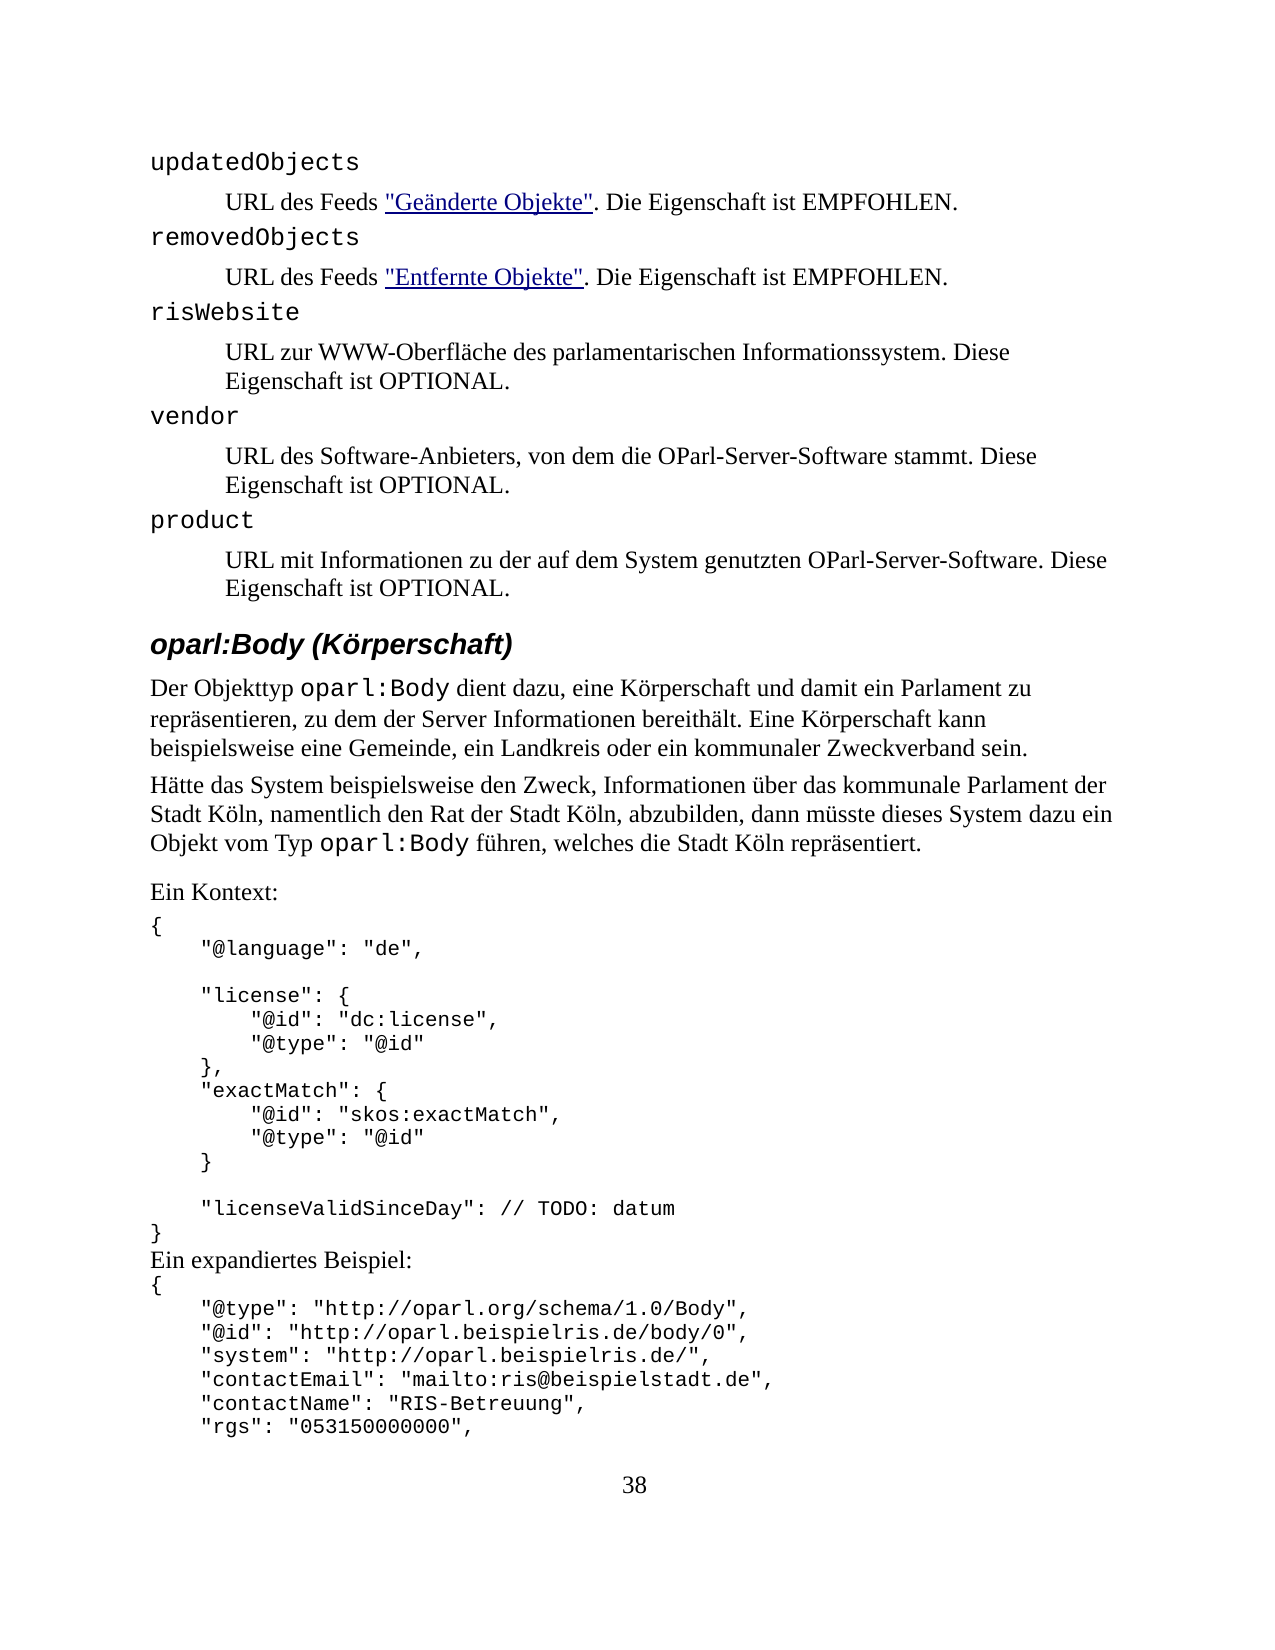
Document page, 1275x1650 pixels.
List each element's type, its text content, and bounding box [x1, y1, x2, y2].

text URL zur WWW-Oberfläche des parlamentarischen Informationssystem. Diese Eigenschaft ist OPTIONAL. [225, 337, 1125, 395]
text "contactName": "RIS-Betreuung", [150, 1393, 1125, 1416]
text risWebsite [150, 300, 1125, 328]
text } [150, 1222, 1125, 1246]
text vendor [150, 404, 1125, 432]
text "@type": "@id" [150, 1033, 1125, 1056]
text "license": { [150, 986, 1125, 1009]
text "@id": "skos:exactMatch", [150, 1104, 1125, 1127]
subtitle oparl:Body (Körperschaft) [150, 627, 1125, 661]
text "contactEmail": "mailto:ris@beispielstadt.de", [150, 1369, 1125, 1393]
text Hätte das System beispielsweise den Zweck, Informationen über das kommunale Parlament der Stadt Köln, namentlich den Rat der Stadt Köln, abzubilden, dann müsste dieses System dazu ein Objekt vom Typ oparl:Body führen, welches die Stadt Köln repräsentiert. [150, 771, 1125, 859]
text { [150, 914, 1125, 938]
text }, [150, 1056, 1125, 1080]
text updatedObjects [150, 150, 1125, 178]
text Ein expandiertes Beispiel: [150, 1246, 1125, 1274]
text { [150, 1274, 1125, 1298]
text "@id": "http://oparl.beispielris.de/body/0", [150, 1322, 1125, 1345]
text URL des Feeds "Entfernte Objekte". Die Eigenschaft ist EMPFOHLEN. [225, 262, 1125, 291]
text "rgs": "053150000000", [150, 1416, 1125, 1440]
text Der Objekttyp oparl:Body dient dazu, eine Körperschaft und damit ein Parlament zu repräsentieren, zu dem der Server Informationen bereithält. Eine Körperschaft kann beispielsweise eine Gemeinde, ein Landkreis oder ein kommunaler Zweckverband sein. [150, 673, 1125, 762]
text "exactMatch": { [150, 1080, 1125, 1104]
text "@language": "de", [150, 938, 1125, 962]
text "@type": "@id" [150, 1127, 1125, 1151]
text "licenseValidSinceDay": // TODO: datum [150, 1198, 1125, 1222]
text } [150, 1151, 1125, 1175]
text Ein Kontext: [150, 877, 1125, 906]
text removedObjects [150, 225, 1125, 253]
text "system": "http://oparl.beispielris.de/", [150, 1345, 1125, 1369]
text URL mit Informationen zu der auf dem System genutzten OParl-Server-Software. Diese Eigenschaft ist OPTIONAL. [225, 545, 1125, 602]
text "@type": "http://oparl.org/schema/1.0/Body", [150, 1298, 1125, 1322]
text "@id": "dc:license", [150, 1009, 1125, 1033]
text URL des Feeds "Geänderte Objekte". Die Eigenschaft ist EMPFOHLEN. [225, 187, 1125, 216]
text URL des Software-Anbieters, von dem die OParl-Server-Software stammt. Diese Eigenschaft ist OPTIONAL. [225, 441, 1125, 498]
text product [150, 507, 1125, 536]
